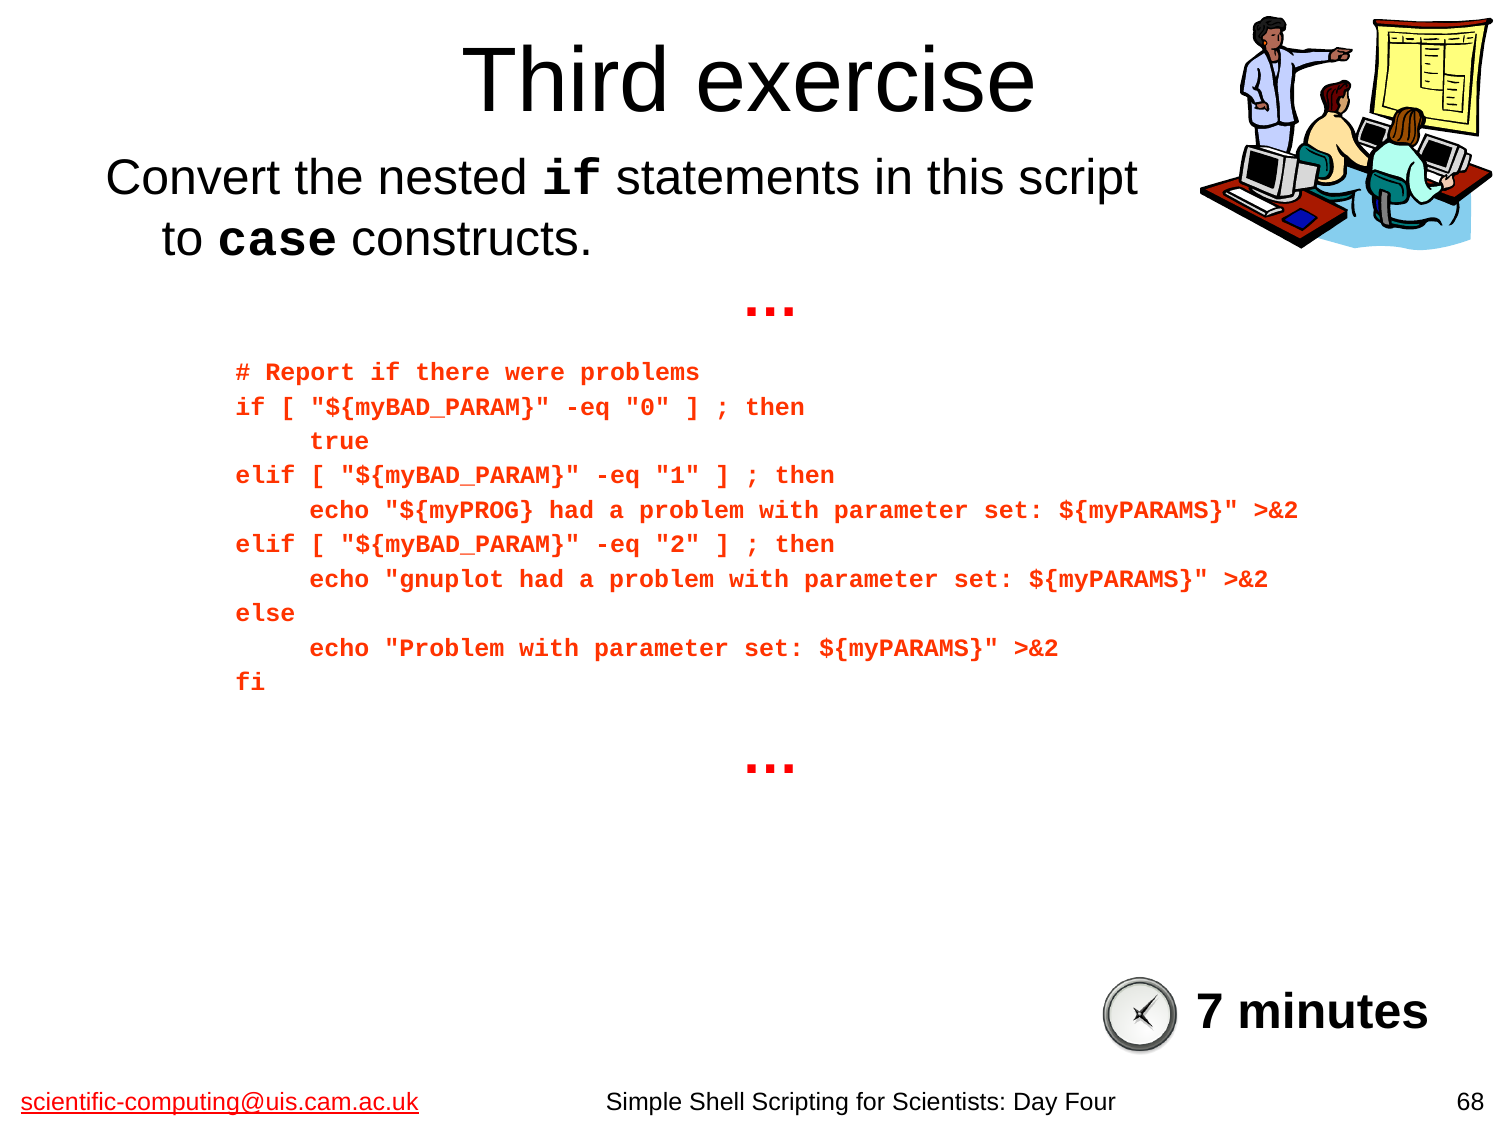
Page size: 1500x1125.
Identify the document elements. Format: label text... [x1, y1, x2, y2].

text_box [1450, 141, 1493, 246]
title Third exercise [112, 17, 1388, 141]
text_box 7 minutes [1181, 975, 1445, 1046]
text_box [1388, 17, 1494, 141]
list Convert the nested if statements in this script to case constructs. … # Report if there were problems if [ "${myBAD_PARAM}" -eq "0" ] ; then true elif [ "${myBAD_PARAM}" -eq "1" ] ; then echo "${myPROG} had a problem with parameter set: ${myPARAMS}" >&2 elif [ "${myBAD_PARAM}" -eq "2" ] ; then echo "gnuplot had a problem with parameter set: ${myPARAMS}" >&2 else echo "Problem with parameter set: ${myPARAMS}" >&2 fi … [90, 141, 1450, 1099]
text_box [1421, 133, 1449, 141]
picture [1099, 975, 1180, 1056]
